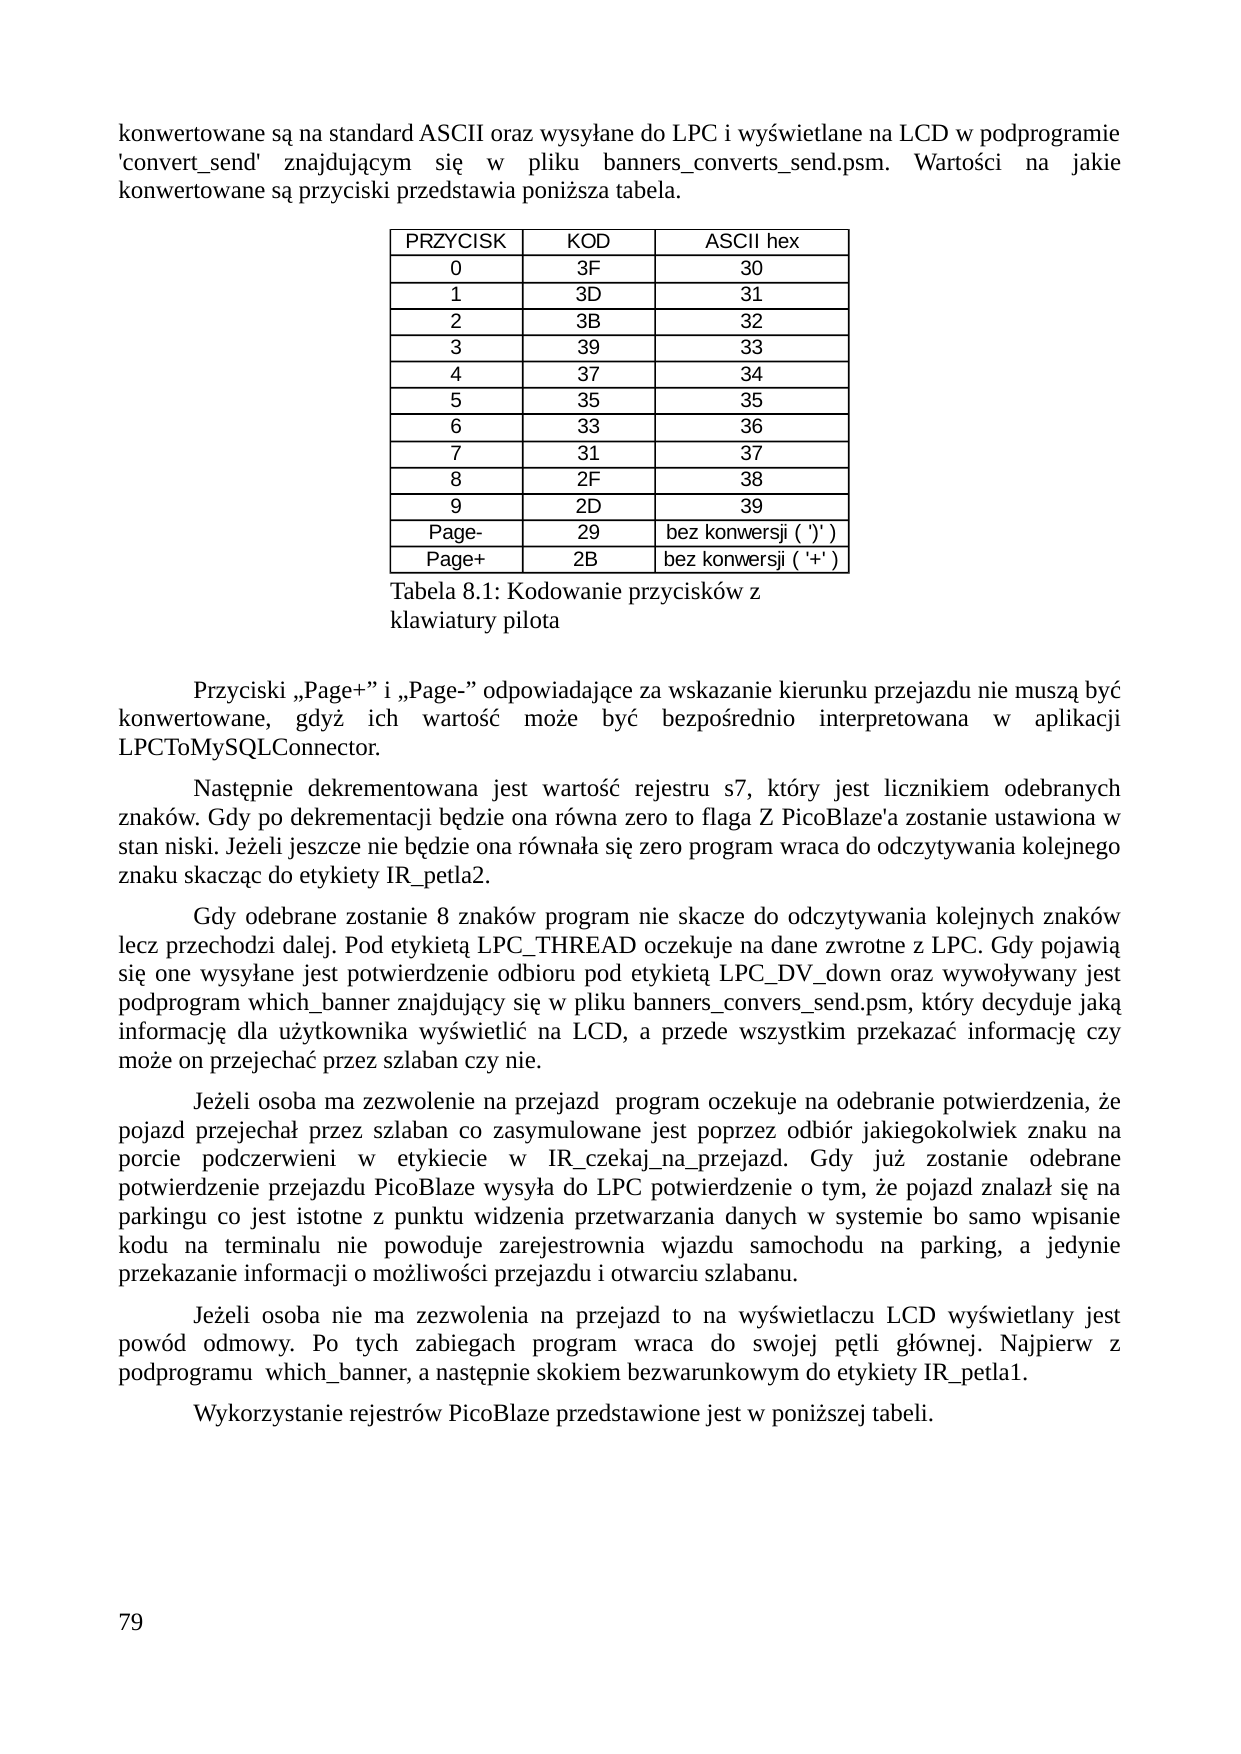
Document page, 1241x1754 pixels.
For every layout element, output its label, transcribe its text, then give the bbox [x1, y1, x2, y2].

text Przyciski „Page+” i „Page-” odpowiadające za wskazanie kierunku przejazdu nie muszą być konwertowane, gdyż ich wartość może być bezpośrednio interpretowana w aplikacji LPCToMySQLConnector. [118, 675, 1122, 761]
text konwertowane są na standard ASCII oraz wysyłane do LPC i wyświetlane na LCD w podprogramie 'convert_send' znajdującym się w pliku banners_converts_send.psm. Wartości na jakie konwertowane są przyciski przedstawia poniższa tabela. [118, 118, 1122, 204]
text Tabela 8.1: Kodowanie przycisków z klawiatury pilota [390, 229, 851, 633]
text Jeżeli osoba nie ma zezwolenia na przejazd to na wyświetlaczu LCD wyświetlany jest powód odmowy. Po tych zabiegach program wraca do swojej pętli głównej. Najpierw z podprogramu which_banner, a następnie skokiem bezwarunkowym do etykiety IR_petla1. [118, 1300, 1122, 1386]
text Jeżeli osoba ma zezwolenie na przejazd program oczekuje na odebranie potwierdzenia, że pojazd przejechał przez szlaban co zasymulowane jest poprzez odbiór jakiegokolwiek znaku na porcie podczerwieni w etykiecie w IR_czekaj_na_przejazd. Gdy już zostanie odebrane potwierdzenie przejazdu PicoBlaze wysyła do LPC potwierdzenie o tym, że pojazd znalazł się na parkingu co jest istotne z punktu widzenia przetwarzania danych w systemie bo samo wpisanie kodu na terminalu nie powoduje zarejestrownia wjazdu samochodu na parking, a jedynie przekazanie informacji o możliwości przejazdu i otwarciu szlabanu. [118, 1086, 1122, 1287]
text Następnie dekrementowana jest wartość rejestru s7, który jest licznikiem odebranych znaków. Gdy po dekrementacji będzie ona równa zero to flaga Z PicoBlaze'a zostanie ustawiona w stan niski. Jeżeli jeszcze nie będzie ona równała się zero program wraca do odczytywania kolejnego znaku skacząc do etykiety IR_petla2. [118, 773, 1122, 888]
text Gdy odebrane zostanie 8 znaków program nie skacze do odczytywania kolejnych znaków lecz przechodzi dalej. Pod etykietą LPC_THREAD oczekuje na dane zwrotne z LPC. Gdy pojawią się one wysyłane jest potwierdzenie odbioru pod etykietą LPC_DV_down oraz wywoływany jest podprogram which_banner znajdujący się w pliku banners_convers_send.psm, który decyduje jaką informację dla użytkownika wyświetlić na LCD, a przede wszystkim przekazać informację czy może on przejechać przez szlaban czy nie. [118, 901, 1122, 1073]
text Wykorzystanie rejestrów PicoBlaze przedstawione jest w poniższej tabeli. [118, 1398, 1122, 1427]
